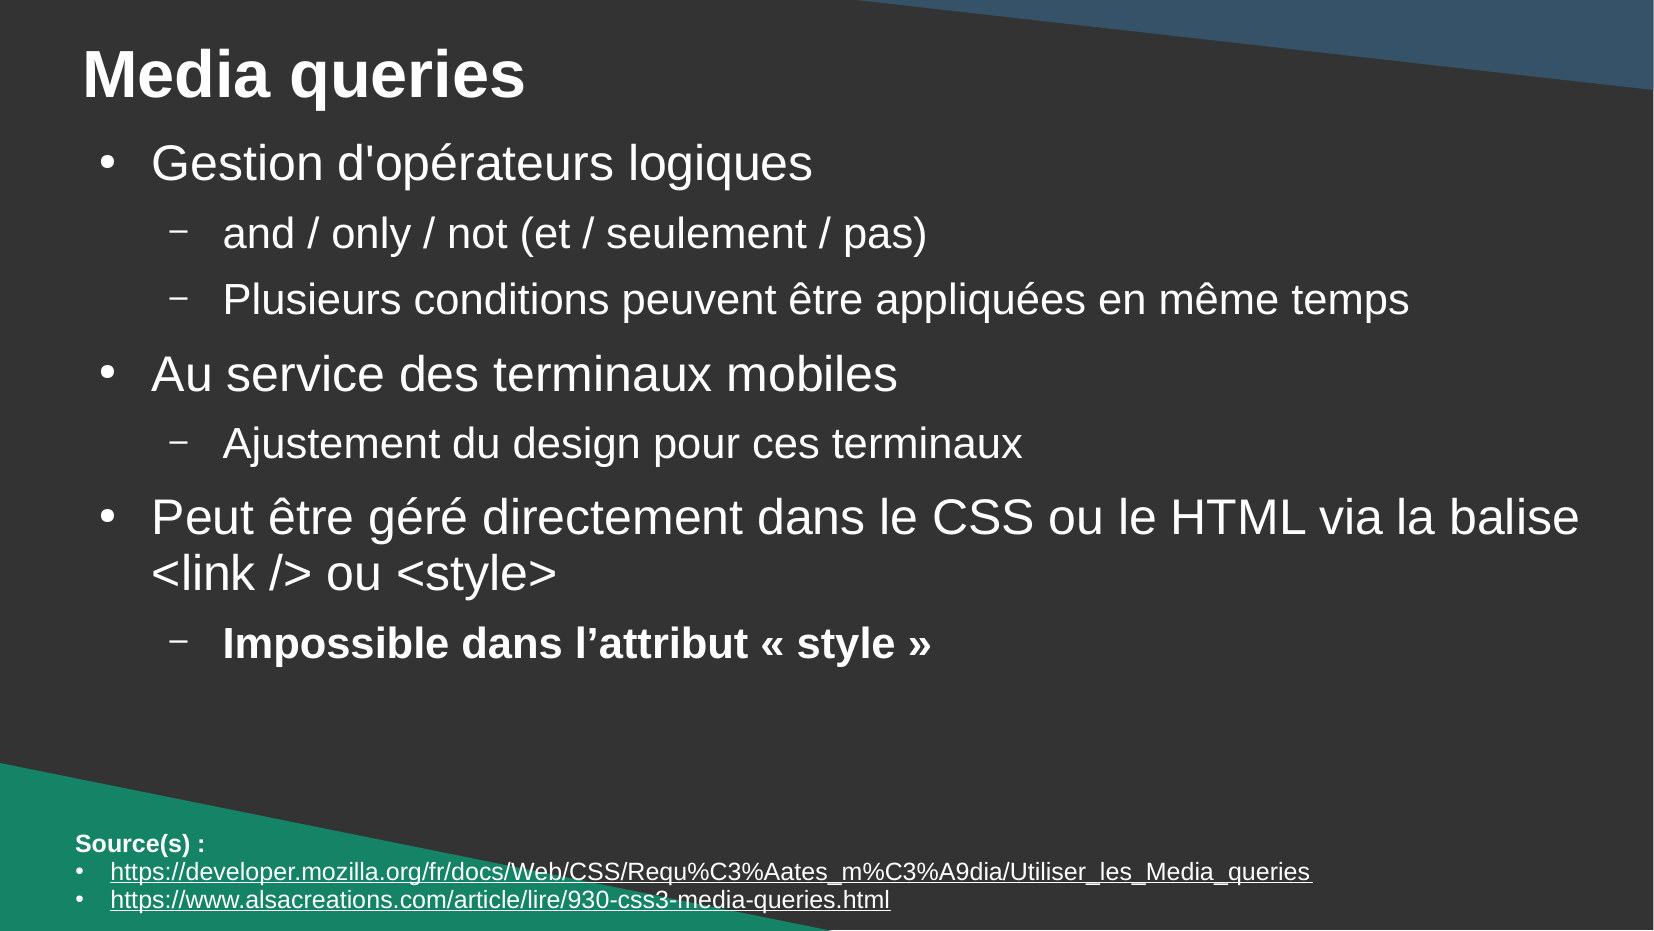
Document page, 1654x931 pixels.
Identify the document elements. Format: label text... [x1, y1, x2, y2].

text_box [0, 763, 293, 931]
text_box Source(s) : https://developer.mozilla.org/fr/docs/Web/CSS/Requ%C3%Aates_m%C3%A9dia/Utiliser_les_Media_queries https://www.alsacreations.com/article/lire/930-css3-media-queries.html [60, 822, 1546, 931]
text_box [856, 0, 1654, 91]
title Media queries [82, 37, 1571, 122]
list Gestion d'opérateurs logiques and / only / not (et / seulement / pas) Plusieurs conditions peuvent être appliquées en même temps Au service des terminaux mobiles Ajustement du design pour ces terminaux Peut être géré directement dans le CSS ou le HTML via la balise <link /> ou <style> Impossible dans l’attribut « style » [80, 135, 1605, 756]
